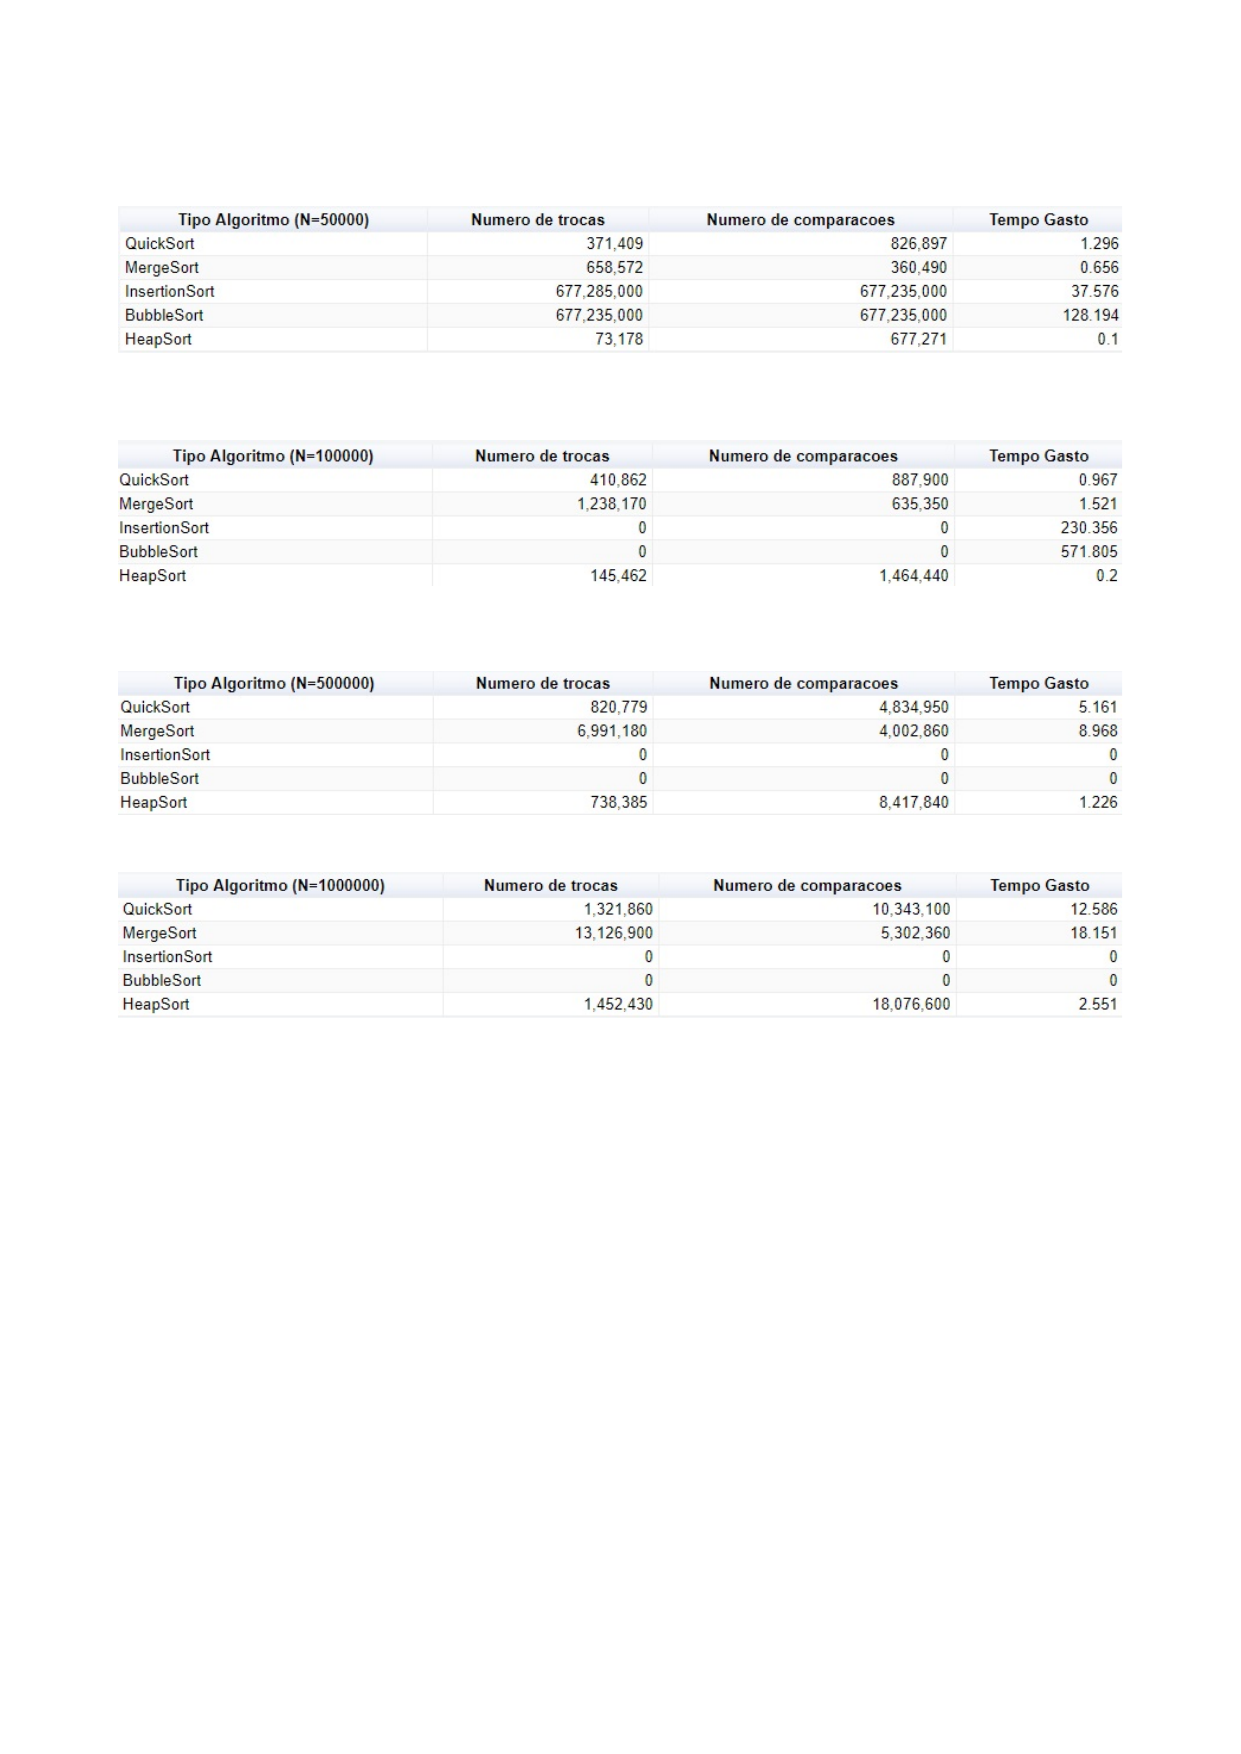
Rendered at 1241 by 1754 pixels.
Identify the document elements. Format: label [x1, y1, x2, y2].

picture [118, 440, 1123, 586]
picture [118, 206, 1123, 353]
picture [118, 872, 1123, 1018]
picture [118, 671, 1123, 815]
